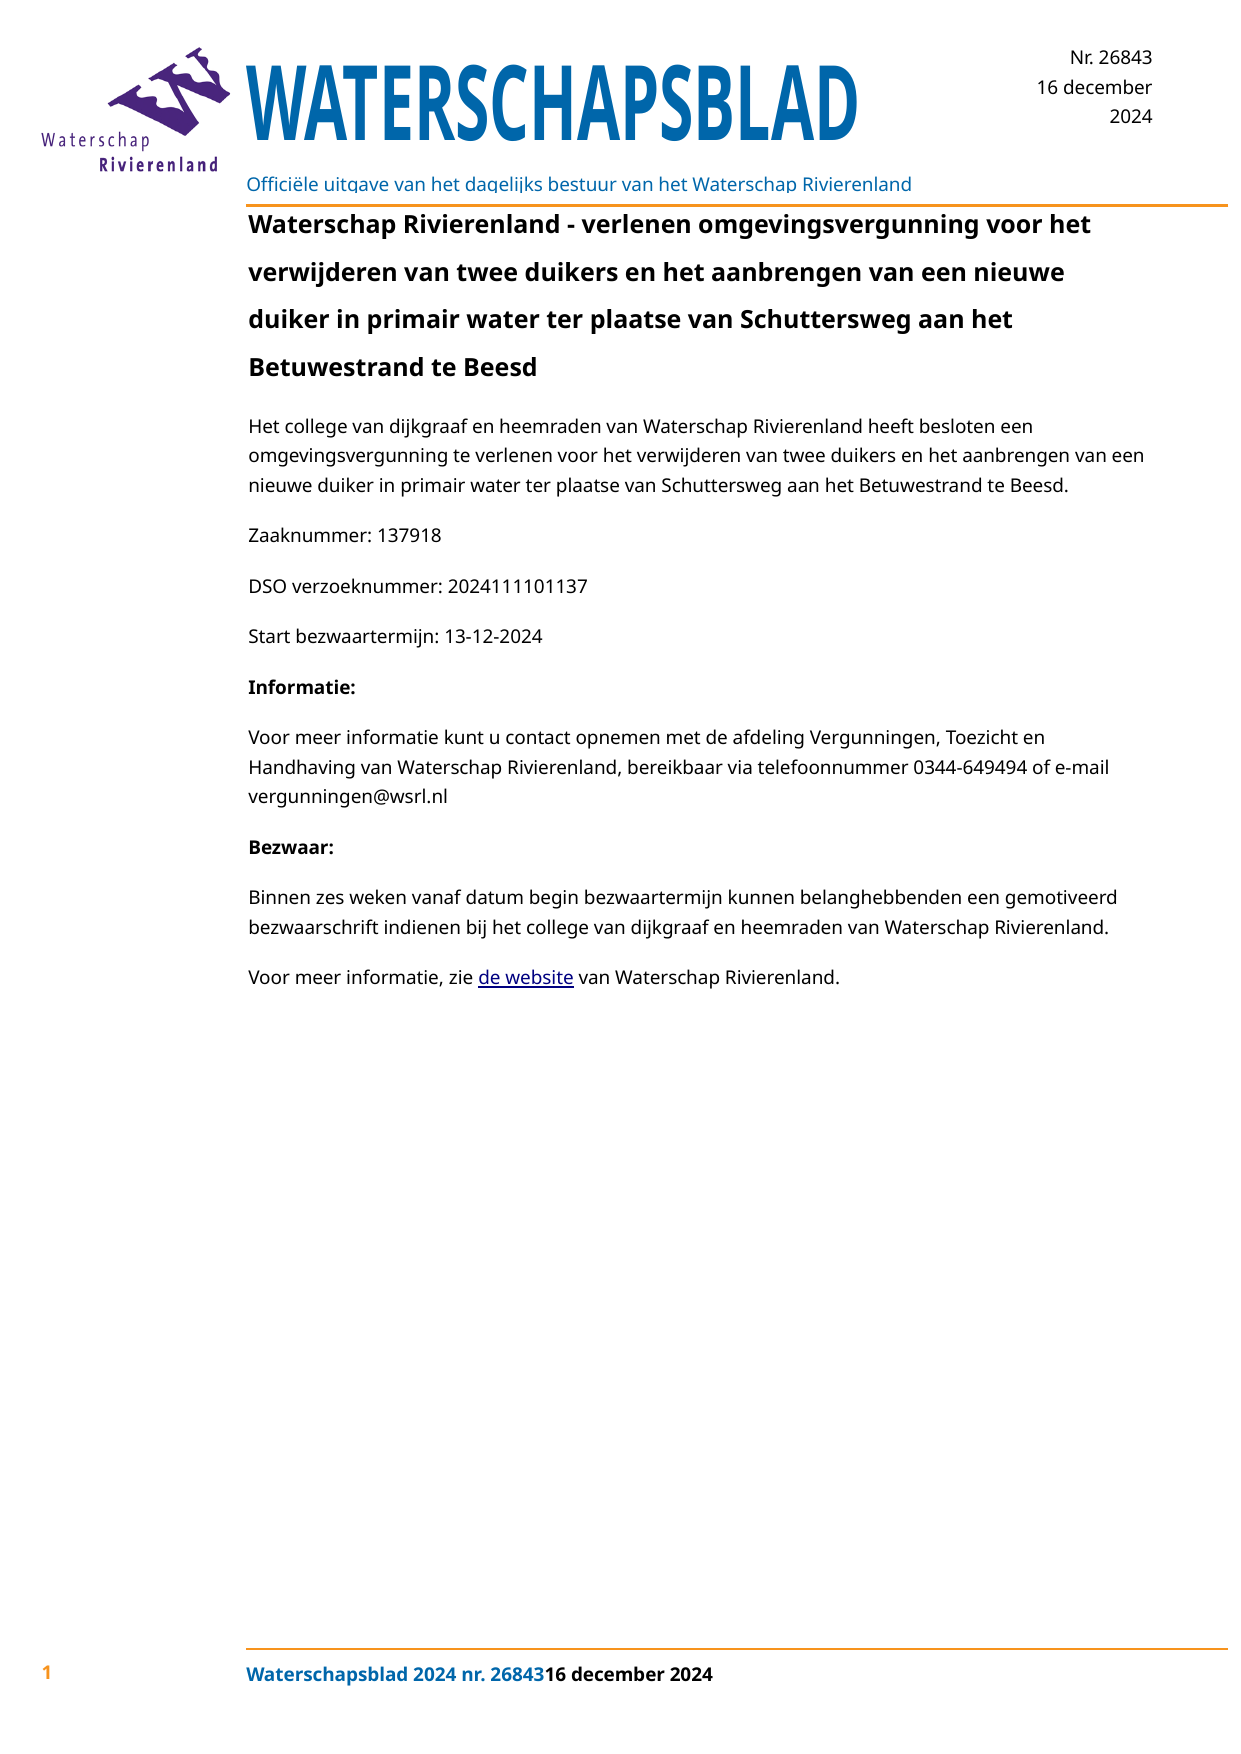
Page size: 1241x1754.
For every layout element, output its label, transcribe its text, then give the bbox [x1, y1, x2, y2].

text Waterschap Rivierenland - verlenen omgevingsvergunning voor het verwijderen van twee duikers en het aanbrengen van een nieuwe duiker in primair water ter plaatse van Schuttersweg aan het Betuwestrand te Beesd [248, 207, 1152, 384]
text DSO verzoeknummer: 2024111101137 [248, 573, 1152, 599]
picture [41, 47, 231, 172]
text Voor meer informatie kunt u contact opnemen met de afdeling Vergunningen, Toezicht en Handhaving van Waterschap Rivierenland, bereikbaar via telefoonnummer 0344-649494 of e-mail vergunningen@wsrl.nl [248, 724, 1152, 809]
text Informatie: [248, 674, 1152, 700]
text Voor meer informatie, zie de website van Waterschap Rivierenland. [248, 964, 1152, 990]
text Zaaknummer: 137918 [248, 523, 1152, 548]
text Start bezwaartermijn: 13-12-2024 [248, 623, 1152, 649]
text Binnen zes weken vanaf datum begin bezwaartermijn kunnen belanghebbenden een gemotiveerd bezwaarschrift indienen bij het college van dijkgraaf en heemraden van Waterschap Rivierenland. [248, 884, 1152, 940]
text Bezwaar: [248, 834, 1152, 860]
text Het college van dijkgraaf en heemraden van Waterschap Rivierenland heeft besloten een omgevingsvergunning te verlenen voor het verwijderen van twee duikers en het aanbrengen van een nieuwe duiker in primair water ter plaatse van Schuttersweg aan het Betuwestrand te Beesd. [248, 413, 1152, 498]
